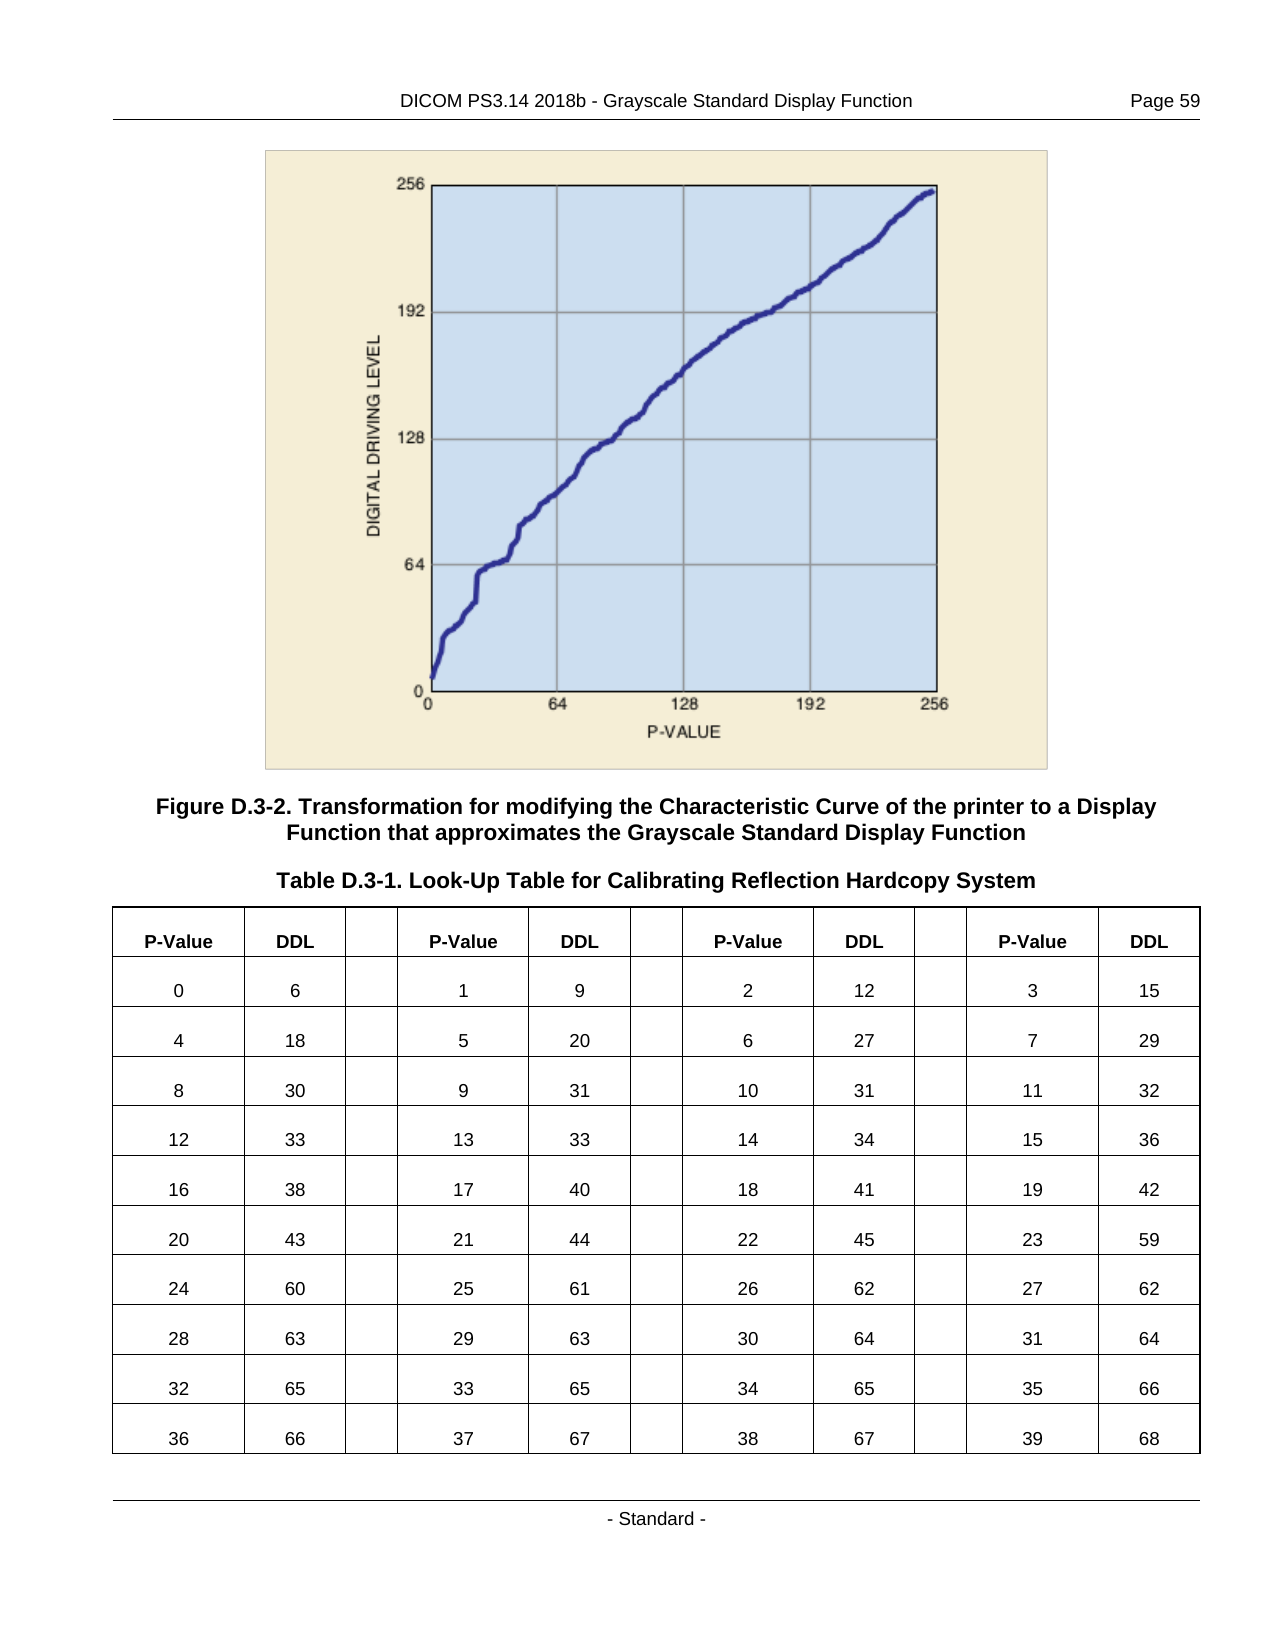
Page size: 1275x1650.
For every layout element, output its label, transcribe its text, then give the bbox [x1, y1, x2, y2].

table_cell 64 [814, 1305, 914, 1354]
table_cell [346, 1305, 397, 1354]
table_cell [631, 957, 682, 1006]
table_cell 15 [1099, 957, 1199, 1006]
table_cell 9 [529, 957, 630, 1006]
table_header DDL [529, 908, 630, 956]
table_cell 26 [683, 1255, 813, 1304]
table_cell 65 [814, 1355, 914, 1403]
table_header DDL [1099, 908, 1199, 956]
table_cell 33 [529, 1106, 630, 1155]
table_cell 37 [398, 1404, 528, 1453]
table_cell 66 [245, 1404, 345, 1453]
table_cell [915, 1355, 966, 1403]
table_cell 38 [245, 1156, 345, 1204]
table_cell [631, 1404, 682, 1453]
table_cell 36 [113, 1404, 244, 1453]
table_cell [346, 1206, 397, 1254]
table_cell [915, 1305, 966, 1354]
table_cell [631, 1206, 682, 1254]
table_cell 62 [814, 1255, 914, 1304]
table_cell 29 [398, 1305, 528, 1354]
picture [264, 150, 1049, 771]
table_cell [346, 1007, 397, 1056]
table_cell 27 [967, 1255, 1098, 1304]
table_cell 31 [814, 1057, 914, 1105]
table_cell 29 [1099, 1007, 1199, 1056]
table_cell 1 [398, 957, 528, 1006]
table_cell 8 [113, 1057, 244, 1105]
table_header P-Value [398, 908, 528, 956]
table_cell 35 [967, 1355, 1098, 1403]
table_cell 63 [245, 1305, 345, 1354]
table_cell 17 [398, 1156, 528, 1204]
table_cell [346, 957, 397, 1006]
table_cell 12 [814, 957, 914, 1006]
table_cell 18 [683, 1156, 813, 1204]
table_cell [631, 1255, 682, 1304]
table_cell 28 [113, 1305, 244, 1354]
table_cell [346, 1255, 397, 1304]
table_header P-Value [113, 908, 244, 956]
table_cell 6 [683, 1007, 813, 1056]
table_cell [346, 1355, 397, 1403]
table_header [346, 908, 397, 956]
table_cell 12 [113, 1106, 244, 1155]
table_cell 24 [113, 1255, 244, 1304]
table_cell [346, 1156, 397, 1204]
table_cell 34 [814, 1106, 914, 1155]
table_cell 14 [683, 1106, 813, 1155]
table_cell 5 [398, 1007, 528, 1056]
table_cell 21 [398, 1206, 528, 1254]
table_cell 0 [113, 957, 244, 1006]
table_cell 32 [113, 1355, 244, 1403]
table_cell 23 [967, 1206, 1098, 1254]
table_cell 45 [814, 1206, 914, 1254]
table_cell 19 [967, 1156, 1098, 1204]
table_cell 44 [529, 1206, 630, 1254]
table_cell 30 [683, 1305, 813, 1354]
table_cell 33 [398, 1355, 528, 1403]
table_cell [346, 1057, 397, 1105]
table_header [631, 908, 682, 956]
table_cell 40 [529, 1156, 630, 1204]
table_cell [631, 1305, 682, 1354]
table_cell 39 [967, 1404, 1098, 1453]
table_cell 16 [113, 1156, 244, 1204]
table_cell [346, 1404, 397, 1453]
table_cell 36 [1099, 1106, 1199, 1155]
table_cell [631, 1355, 682, 1403]
table_cell [915, 1206, 966, 1254]
table_cell 63 [529, 1305, 630, 1354]
table_cell [915, 1106, 966, 1155]
table_cell 18 [245, 1007, 345, 1056]
table_cell 32 [1099, 1057, 1199, 1105]
table_cell 42 [1099, 1156, 1199, 1204]
table_cell [915, 957, 966, 1006]
table_cell 67 [529, 1404, 630, 1453]
table_cell 2 [683, 957, 813, 1006]
table_cell 25 [398, 1255, 528, 1304]
table_cell 68 [1099, 1404, 1199, 1453]
table_cell 33 [245, 1106, 345, 1155]
table_cell 3 [967, 957, 1098, 1006]
table_cell 66 [1099, 1355, 1199, 1403]
table_cell [631, 1106, 682, 1155]
table_cell [346, 1106, 397, 1155]
table_cell 34 [683, 1355, 813, 1403]
table_cell [915, 1007, 966, 1056]
table_cell 43 [245, 1206, 345, 1254]
table_cell 27 [814, 1007, 914, 1056]
table_cell 22 [683, 1206, 813, 1254]
table_cell 62 [1099, 1255, 1199, 1304]
table_cell [915, 1404, 966, 1453]
table_cell 64 [1099, 1305, 1199, 1354]
table_cell 15 [967, 1106, 1098, 1155]
table_cell 4 [113, 1007, 244, 1056]
table_cell 31 [529, 1057, 630, 1105]
table_cell [631, 1057, 682, 1105]
table_cell 7 [967, 1007, 1098, 1056]
table_cell 60 [245, 1255, 345, 1304]
table_header P-Value [683, 908, 813, 956]
table_cell [915, 1255, 966, 1304]
table_header [915, 908, 966, 956]
text Table D.3-1. Look-Up Table for Calibrating Reflection Hardcopy System [112, 867, 1200, 893]
table_cell 67 [814, 1404, 914, 1453]
table_cell 9 [398, 1057, 528, 1105]
table_cell 65 [529, 1355, 630, 1403]
table_cell 59 [1099, 1206, 1199, 1254]
text Figure D.3-2. Transformation for modifying the Characteristic Curve of the printer to a Display Function that approximates the Grayscale Standard Display Function [112, 793, 1200, 844]
table_cell 20 [529, 1007, 630, 1056]
table_header DDL [814, 908, 914, 956]
table_cell 31 [967, 1305, 1098, 1354]
table_cell [631, 1007, 682, 1056]
table_cell 61 [529, 1255, 630, 1304]
table_cell 6 [245, 957, 345, 1006]
table_cell 20 [113, 1206, 244, 1254]
table_cell 30 [245, 1057, 345, 1105]
table_cell 38 [683, 1404, 813, 1453]
table_cell 65 [245, 1355, 345, 1403]
table_cell 11 [967, 1057, 1098, 1105]
table_cell 10 [683, 1057, 813, 1105]
table_cell 41 [814, 1156, 914, 1204]
table_cell 13 [398, 1106, 528, 1155]
table_header P-Value [967, 908, 1098, 956]
table_cell [915, 1156, 966, 1204]
table_header DDL [245, 908, 345, 956]
table_cell [915, 1057, 966, 1105]
table_cell [631, 1156, 682, 1204]
